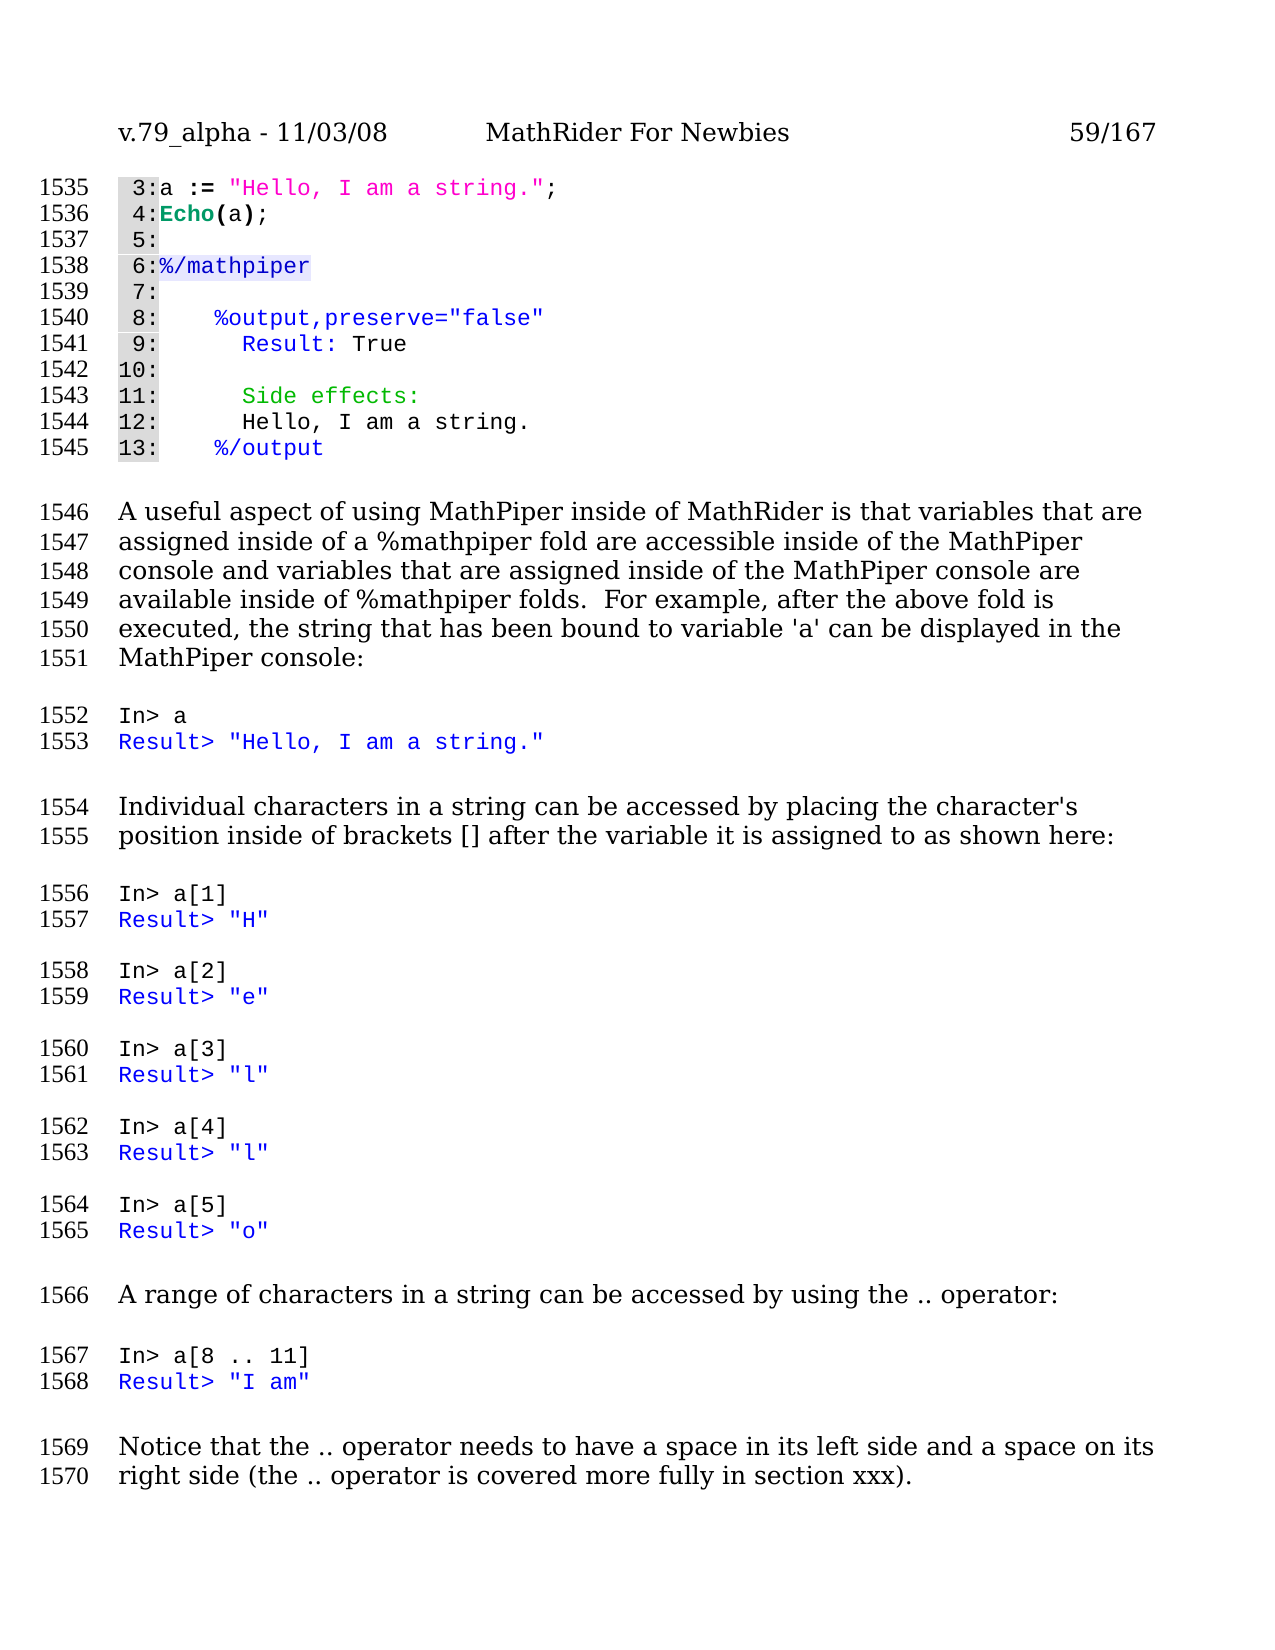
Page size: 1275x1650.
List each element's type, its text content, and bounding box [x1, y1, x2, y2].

text Result> "l" [118, 1141, 1157, 1167]
text In> a[2] [118, 960, 1157, 986]
text 7: [118, 281, 1157, 306]
text In> a[3] [118, 1038, 1157, 1063]
text In> a[8 .. 11] [118, 1345, 1157, 1371]
text A useful aspect of using MathPiper inside of MathRider is that variables that are assigned inside of a %mathpiper fold are accessible inside of the MathPiper console and variables that are assigned inside of the MathPiper console are available inside of %mathpiper folds. For example, after the above fold is executed, the string that has been bound to variable 'a' can be displayed in the MathPiper console: [118, 498, 1157, 673]
text In> a[1] [118, 882, 1157, 908]
text Notice that the .. operator needs to have a space in its left side and a space on its right side (the .. operator is covered more fully in section xxx). [118, 1432, 1157, 1490]
text 8: %output,preserve="false" [118, 306, 1157, 332]
text 9: Result: True [118, 332, 1157, 358]
text 4:Echo(a); [118, 203, 1157, 229]
text 5: [118, 229, 1157, 254]
text Result> "H" [118, 908, 1157, 934]
text Result> "l" [118, 1063, 1157, 1089]
text 3:a := "Hello, I am a string."; [118, 177, 1157, 203]
text In> a[5] [118, 1193, 1157, 1219]
text 13: %/output [118, 436, 1157, 462]
text 6:%/mathpiper [118, 254, 1157, 281]
text In> a [118, 704, 1157, 731]
text Result> "I am" [118, 1371, 1157, 1397]
text In> a[4] [118, 1115, 1157, 1141]
text A range of characters in a string can be accessed by using the .. operator: [118, 1280, 1157, 1309]
text Individual characters in a string can be accessed by placing the character's position inside of brackets [] after the variable it is assigned to as shown here: [118, 792, 1157, 850]
text 11: Side effects: [118, 384, 1157, 410]
text Result> "e" [118, 986, 1157, 1012]
text 12: Hello, I am a string. [118, 410, 1157, 436]
text 10: [118, 358, 1157, 384]
text Result> "o" [118, 1219, 1157, 1245]
text Result> "Hello, I am a string." [118, 731, 1157, 756]
